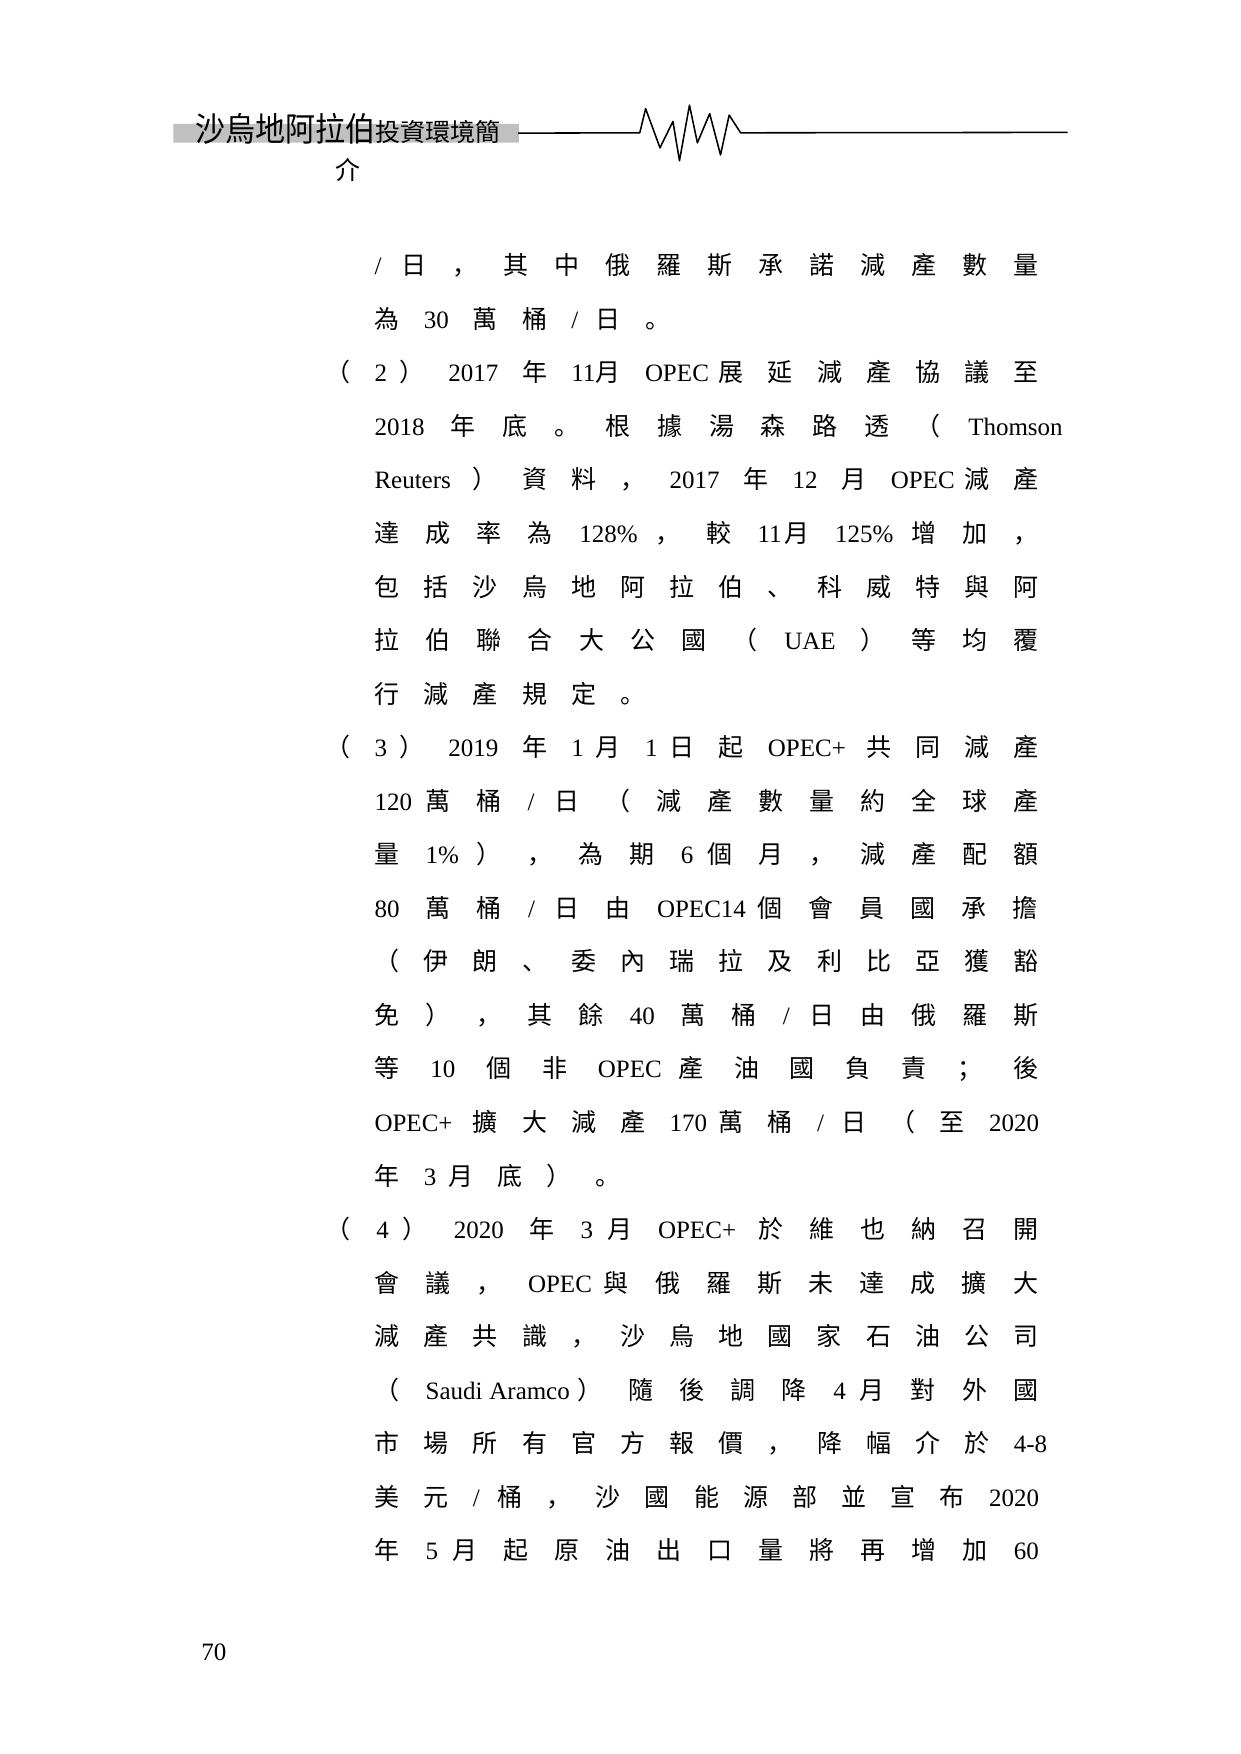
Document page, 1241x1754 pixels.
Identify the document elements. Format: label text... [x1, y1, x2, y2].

text /日，其中俄羅斯承諾減產數量為30萬桶/日。 [301, 237, 1063, 344]
text （4）2020年3月OPEC+於維也納召開會議，OPEC與俄羅斯未達成擴大減產共識，沙烏地國家石油公司（Saudi Aramco）隨後調降4月對外國市場所有官方報價，降幅介於4-8美元/桶，沙國能源部並宣布2020年5月起原油出口量將再增加60 [301, 1201, 1063, 1576]
text （2）2017年11月OPEC展延減產協議至2018年底。根據湯森路透（Thomson Reuters）資料，2017年12月OPEC減產達成率為128%，較11月125%增加，包括沙烏地阿拉伯、科威特與阿拉伯聯合大公國（UAE）等均覆行減產規定。 [301, 344, 1063, 719]
text （3）2019年1月1日起OPEC+共同減產120萬桶/日（減產數量約全球產量1%），為期6個月，減產配額80萬桶/日由OPEC14個會員國承擔（伊朗、委內瑞拉及利比亞獲豁免），其餘40萬桶/日由俄羅斯等10個非OPEC產油國負責；後OPEC+擴大減產170萬桶/日（至2020年3月底）。 [301, 719, 1063, 1201]
